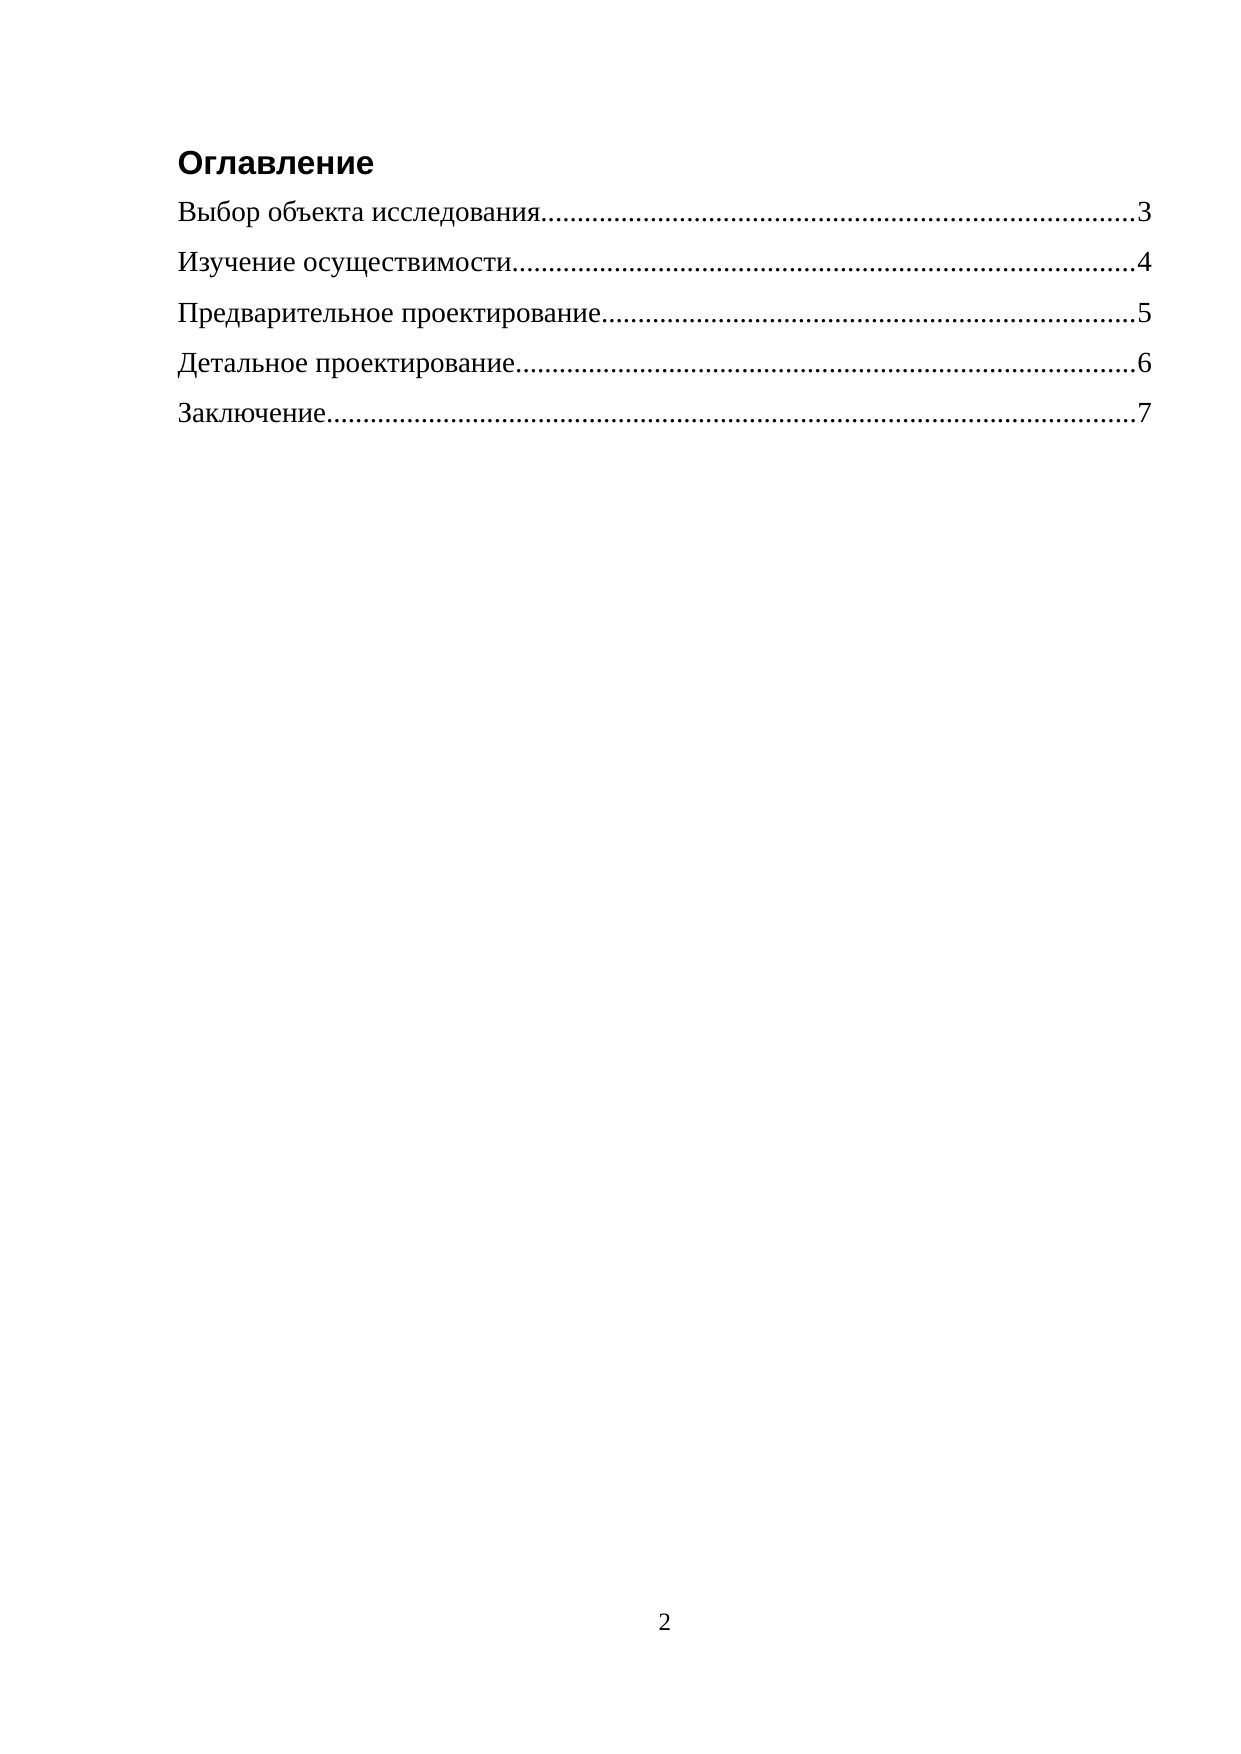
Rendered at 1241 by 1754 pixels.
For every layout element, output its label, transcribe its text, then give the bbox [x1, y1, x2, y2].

text Изучение осуществимости 4 [177, 244, 1152, 278]
text Заключение 7 [177, 395, 1152, 429]
text Предварительное проектирование 5 [177, 295, 1152, 328]
subtitle Оглавление [177, 143, 1152, 182]
text Детальное проектирование 6 [177, 345, 1152, 378]
text Выбор объекта исследования 3 [177, 194, 1152, 228]
